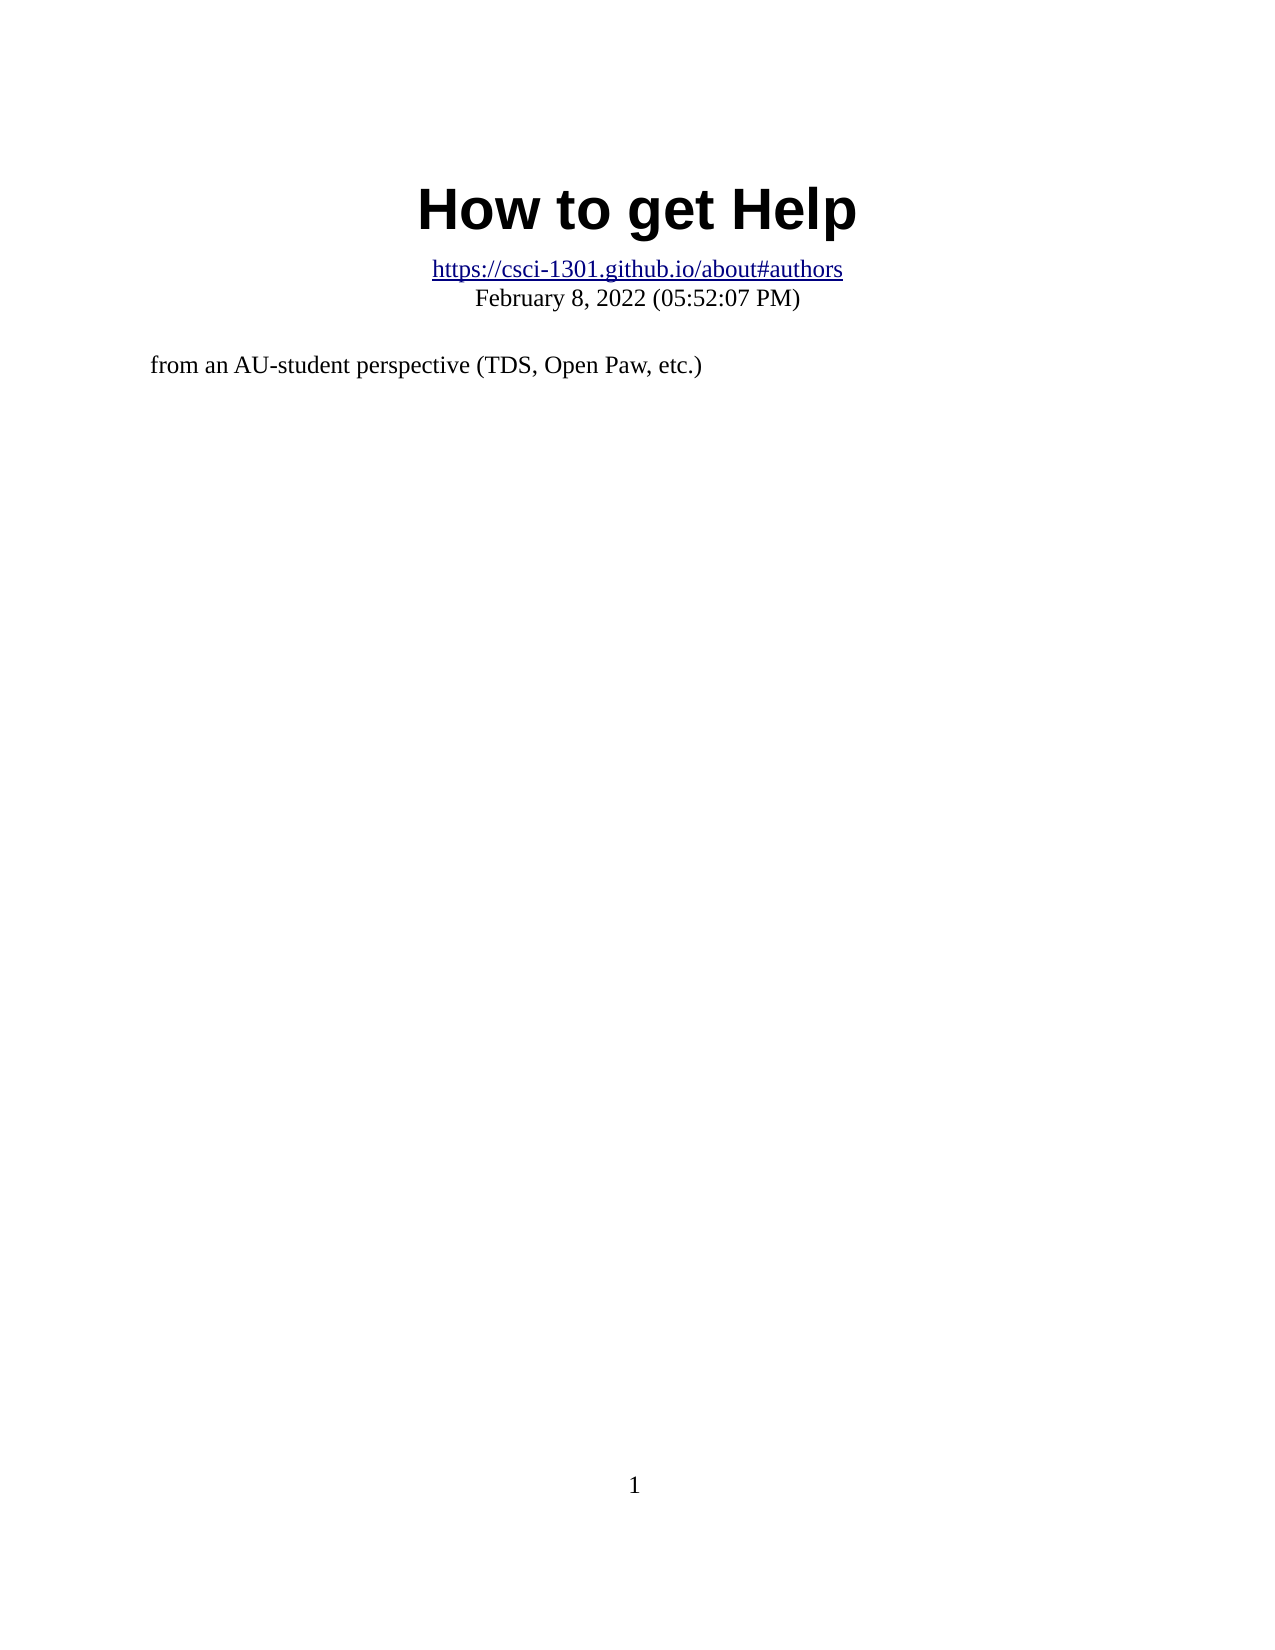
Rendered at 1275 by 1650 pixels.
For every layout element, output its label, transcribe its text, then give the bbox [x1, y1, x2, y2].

text February 8, 2022 (05:52:07 PM) [150, 283, 1125, 312]
text https://csci-1301.github.io/about#authors [150, 254, 1125, 283]
title How to get Help [150, 175, 1125, 242]
text from an AU-student perspective (TDS, Open Paw, etc.) [150, 350, 1125, 378]
